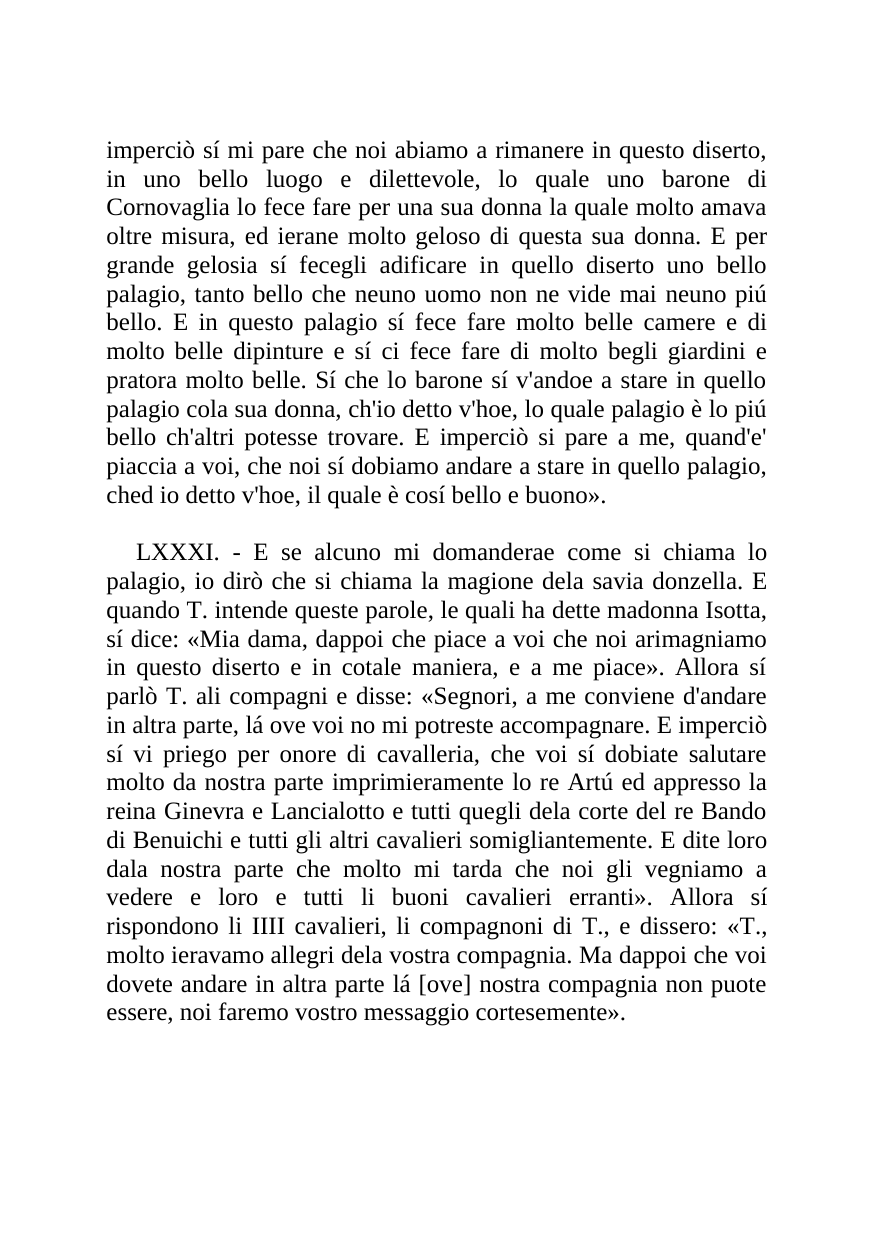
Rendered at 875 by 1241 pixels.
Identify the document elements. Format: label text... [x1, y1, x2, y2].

text LXXXI. - E se alcuno mi domanderae come si chiama lo palagio, io dirò che si chiama la magione dela savia donzella. E quando T. intende queste parole, le quali ha dette madonna Isotta, sí dice: «Mia dama, dappoi che piace a voi che noi arimagniamo in questo diserto e in cotale maniera, e a me piace». Allora sí parlò T. ali compagni e disse: «Segnori, a me conviene d'andare in altra parte, lá ove voi no mi potreste accompagnare. E imperciò sí vi priego per onore di cavalleria, che voi sí dobiate salutare molto da nostra parte imprimieramente lo re Artú ed appresso la reina Ginevra e Lancialotto e tutti quegli dela corte del re Bando di Benuichi e tutti gli altri cavalieri somigliantemente. E dite loro dala nostra parte che molto mi tarda che noi gli vegniamo a vedere e loro e tutti li buoni cavalieri erranti». Allora sí rispondono li IIII cavalieri, li compagnoni di T., e dissero: «T., molto ieravamo allegri dela vostra compagnia. Ma dappoi che voi dovete andare in altra parte lá [ove] nostra compagnia non puote essere, noi faremo vostro messaggio cortesemente». [106, 537, 768, 1026]
text imperciò sí mi pare che noi abiamo a rimanere in questo diserto, in uno bello luogo e dilettevole, lo quale uno barone di Cornovaglia lo fece fare per una sua donna la quale molto amava oltre misura, ed ierane molto geloso di questa sua donna. E per grande gelosia sí fecegli adificare in quello diserto uno bello palagio, tanto bello che neuno uomo non ne vide mai neuno piú bello. E in questo palagio sí fece fare molto belle camere e di molto belle dipinture e sí ci fece fare di molto begli giardini e pratora molto belle. Sí che lo barone sí v'andoe a stare in quello palagio cola sua donna, ch'io detto v'hoe, lo quale palagio è lo piú bello ch'altri potesse trovare. E imperciò si pare a me, quand'e' piaccia a voi, che noi sí dobiamo andare a stare in quello palagio, ched io detto v'hoe, il quale è cosí bello e buono». [106, 135, 768, 509]
